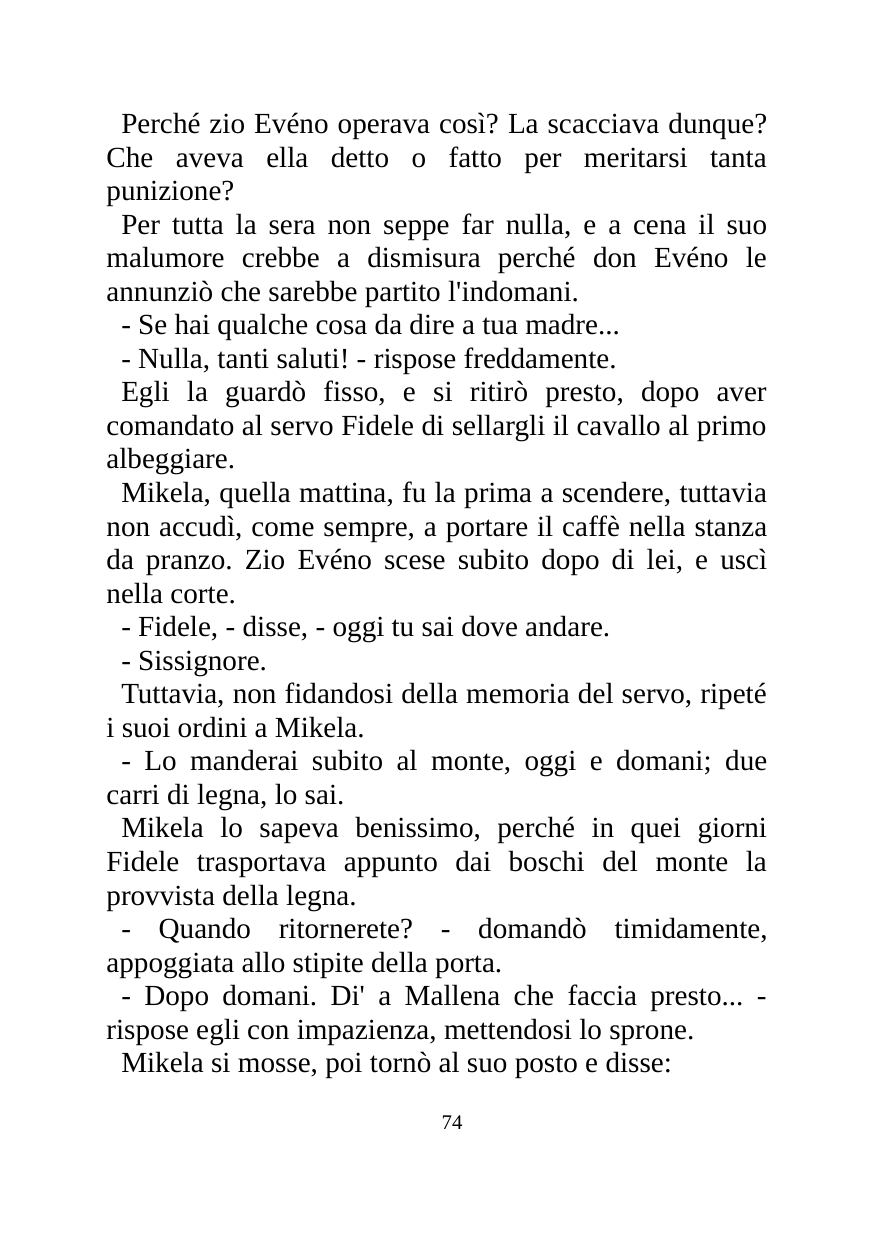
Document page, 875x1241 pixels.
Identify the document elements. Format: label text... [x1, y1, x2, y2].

text Per tutta la sera non seppe far nulla, e a cena il suo malumore crebbe a dismisura perché don Evéno le annunziò che sarebbe partito l'indomani. [106, 207, 768, 307]
text - Nulla, tanti saluti! - rispose freddamente. [106, 341, 768, 374]
text - Fidele, - disse, - oggi tu sai dove andare. [106, 609, 768, 643]
text Egli la guardò fisso, e si ritirò presto, dopo aver comandato al servo Fidele di sellargli il cavallo al primo albeggiare. [106, 374, 768, 475]
text - Sissignore. [106, 643, 768, 676]
text Mikela si mosse, poi tornò al suo posto e disse: [106, 1045, 768, 1079]
text Perché zio Evéno operava così? La scacciava dunque? Che aveva ella detto o fatto per meritarsi tanta punizione? [106, 106, 768, 207]
text Tuttavia, non fidandosi della memoria del servo, ripeté i suoi ordini a Mikela. [106, 676, 768, 743]
text - Lo manderai subito al monte, oggi e domani; due carri di legna, lo sai. [106, 743, 768, 811]
text Mikela, quella mattina, fu la prima a scendere, tuttavia non accudì, come sempre, a portare il caffè nella stanza da pranzo. Zio Evéno scese subito dopo di lei, e uscì nella corte. [106, 475, 768, 609]
text - Dopo domani. Di' a Mallena che faccia presto... - rispose egli con impazienza, mettendosi lo sprone. [106, 978, 768, 1045]
text - Quando ritornerete? - domandò timidamente, appoggiata allo stipite della porta. [106, 911, 768, 978]
text Mikela lo sapeva benissimo, perché in quei giorni Fidele trasportava appunto dai boschi del monte la provvista della legna. [106, 811, 768, 911]
text - Se hai qualche cosa da dire a tua madre... [106, 307, 768, 341]
